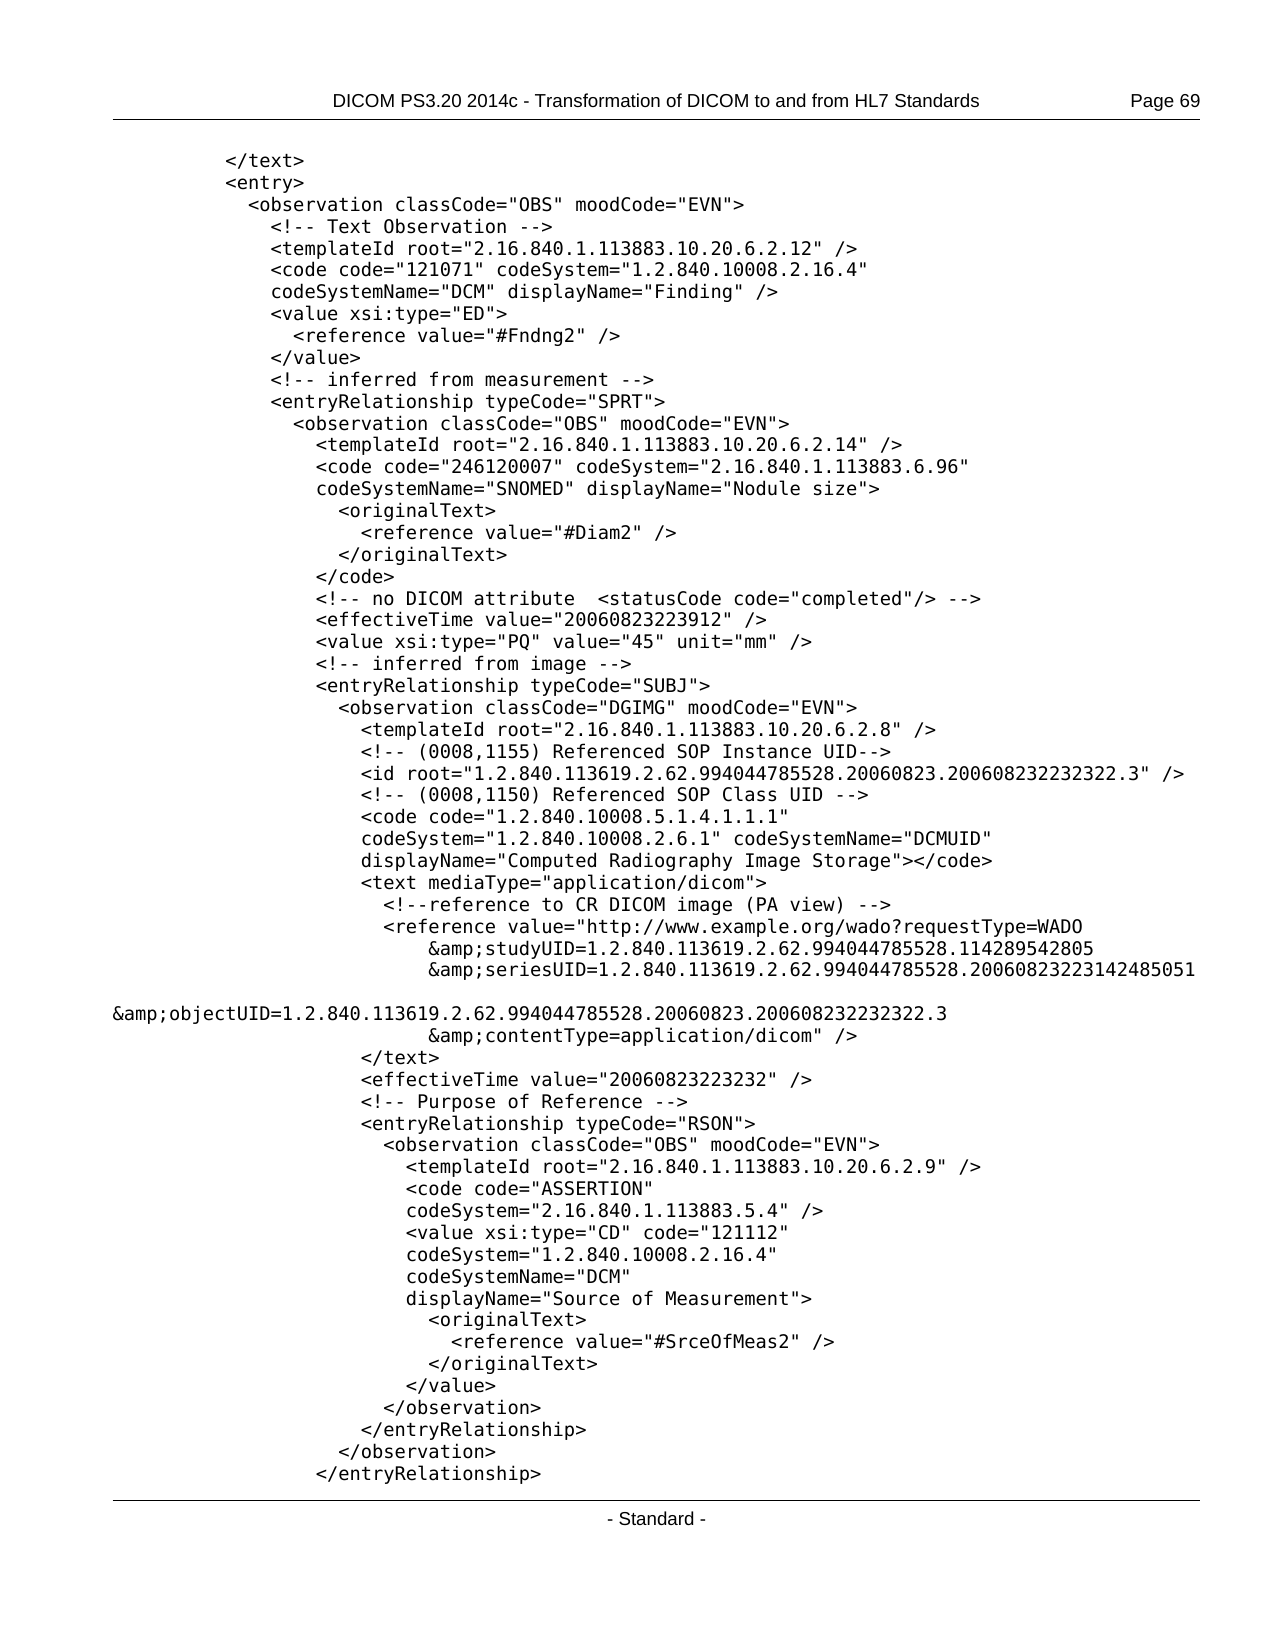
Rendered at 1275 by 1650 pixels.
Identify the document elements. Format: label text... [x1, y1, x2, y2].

text </text> <entry> <observation classCode="OBS" moodCode="EVN"> <!-- Text Observation --> <templateId root="2.16.840.1.113883.10.20.6.2.12" /> <code code="121071" codeSystem="1.2.840.10008.2.16.4" codeSystemName="DCM" displayName="Finding" /> <value xsi:type="ED"> <reference value="#Fndng2" /> </value> <!-- inferred from measurement --> <entryRelationship typeCode="SPRT"> <observation classCode="OBS" moodCode="EVN"> <templateId root="2.16.840.1.113883.10.20.6.2.14" /> <code code="246120007" codeSystem="2.16.840.1.113883.6.96" codeSystemName="SNOMED" displayName="Nodule size"> <originalText> <reference value="#Diam2" /> </originalText> </code> <!-- no DICOM attribute <statusCode code="completed"/> --> <effectiveTime value="20060823223912" /> <value xsi:type="PQ" value="45" unit="mm" /> <!-- inferred from image --> <entryRelationship typeCode="SUBJ"> <observation classCode="DGIMG" moodCode="EVN"> <templateId root="2.16.840.1.113883.10.20.6.2.8" /> <!-- (0008,1155) Referenced SOP Instance UID--> <id root="1.2.840.113619.2.62.994044785528.20060823.200608232232322.3" /> <!-- (0008,1150) Referenced SOP Class UID --> <code code="1.2.840.10008.5.1.4.1.1.1" codeSystem="1.2.840.10008.2.6.1" codeSystemName="DCMUID" displayName="Computed Radiography Image Storage"></code> <text mediaType="application/dicom"> <!--reference to CR DICOM image (PA view) --> <reference value="http://www.example.org/wado?requestType=WADO &amp;studyUID=1.2.840.113619.2.62.994044785528.114289542805 &amp;seriesUID=1.2.840.113619.2.62.994044785528.20060823223142485051 &amp;objectUID=1.2.840.113619.2.62.994044785528.20060823.200608232232322.3 &amp;contentType=application/dicom" /> </text> <effectiveTime value="20060823223232" /> <!-- Purpose of Reference --> <entryRelationship typeCode="RSON"> <observation classCode="OBS" moodCode="EVN"> <templateId root="2.16.840.1.113883.10.20.6.2.9" /> <code code="ASSERTION" codeSystem="2.16.840.1.113883.5.4" /> <value xsi:type="CD" code="121112" codeSystem="1.2.840.10008.2.16.4" codeSystemName="DCM" displayName="Source of Measurement"> <originalText> <reference value="#SrceOfMeas2" /> </originalText> </value> </observation> </entryRelationship> </observation> </entryRelationship> [112, 150, 1200, 1484]
